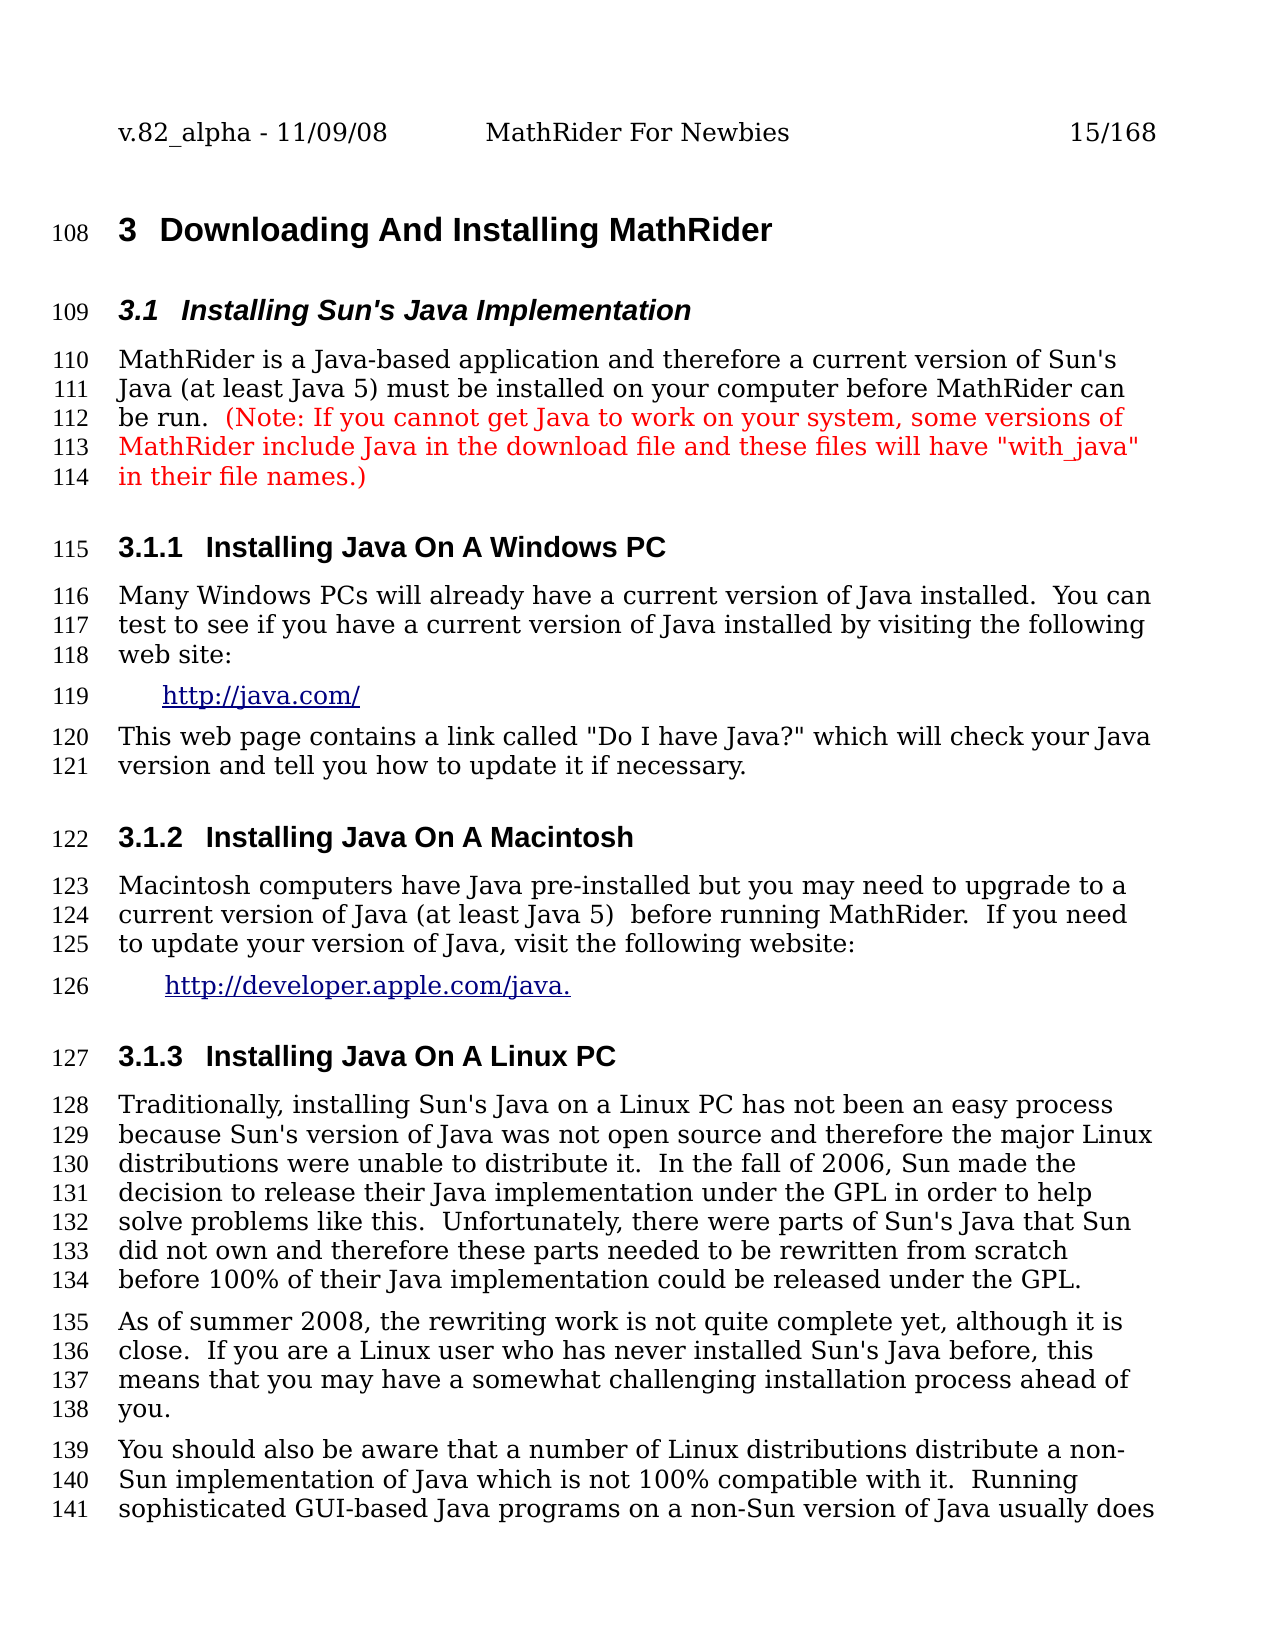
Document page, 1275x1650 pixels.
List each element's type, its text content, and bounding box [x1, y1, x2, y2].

text You should also be aware that a number of Linux distributions distribute a non-Sun implementation of Java which is not 100% compatible with it. Running sophisticated GUI-based Java programs on a non-Sun version of Java usually does [118, 1436, 1157, 1523]
subtitle Installing Java On A Linux PC [118, 1039, 1157, 1073]
text Many Windows PCs will already have a current version of Java installed. You can test to see if you have a current version of Java installed by visiting the following web site: [118, 581, 1157, 669]
text http://developer.apple.com/java. [164, 971, 1157, 1000]
subtitle Installing Sun's Java Implementation [118, 293, 1157, 327]
text Traditionally, installing Sun's Java on a Linux PC has not been an easy process because Sun's version of Java was not open source and therefore the major Linux distributions were unable to distribute it. In the fall of 2006, Sun made the decision to release their Java implementation under the GPL in order to help solve problems like this. Unfortunately, there were parts of Sun's Java that Sun did not own and therefore these parts needed to be rewritten from scratch before 100% of their Java implementation could be released under the GPL. [118, 1091, 1157, 1295]
text http://java.com/ [162, 681, 1157, 710]
text Macintosh computers have Java pre-installed but you may need to upgrade to a current version of Java (at least Java 5) before running MathRider. If you need to update your version of Java, visit the following website: [118, 871, 1157, 959]
text This web page contains a link called "Do I have Java?" which will check your Java version and tell you how to update it if necessary. [118, 722, 1157, 781]
text MathRider is a Java-based application and therefore a current version of Sun's Java (at least Java 5) must be installed on your computer before MathRider can be run. (Note: If you cannot get Java to work on your system, some versions of MathRider include Java in the download file and these files will have "with_java" in their file names.) [118, 345, 1157, 491]
text As of summer 2008, the rewriting work is not quite complete yet, although it is close. If you are a Linux user who has never installed Sun's Java before, this means that you may have a somewhat challenging installation process ahead of you. [118, 1307, 1157, 1423]
subtitle Installing Java On A Macintosh [118, 820, 1157, 853]
subtitle Installing Java On A Windows PC [118, 530, 1157, 563]
subtitle Downloading And Installing MathRider [118, 210, 1157, 248]
